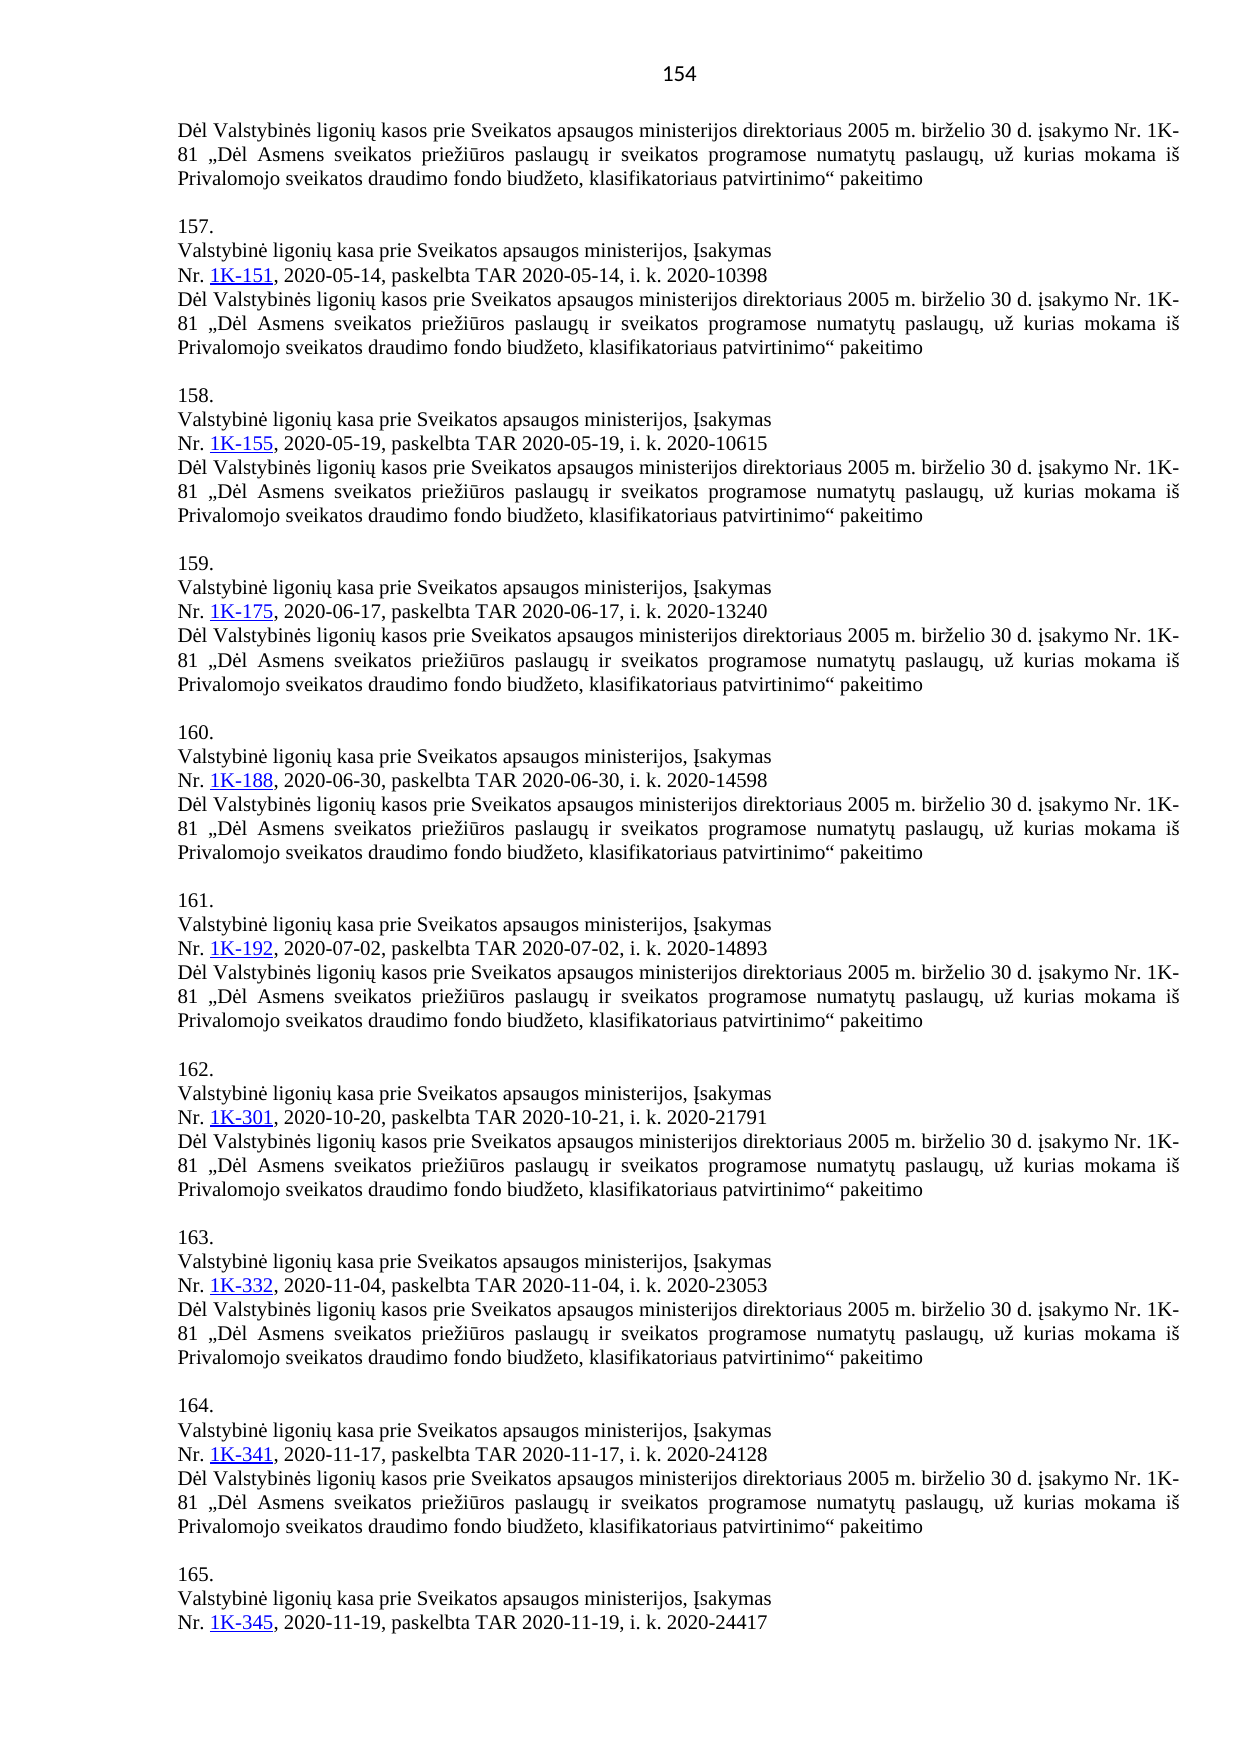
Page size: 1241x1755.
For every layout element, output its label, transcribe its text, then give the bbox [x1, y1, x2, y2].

text Valstybinė ligonių kasa prie Sveikatos apsaugos ministerijos, Įsakymas [177, 744, 1181, 768]
text Valstybinė ligonių kasa prie Sveikatos apsaugos ministerijos, Įsakymas [177, 1249, 1181, 1273]
text Nr. 1K-341, 2020-11-17, paskelbta TAR 2020-11-17, i. k. 2020-24128 [177, 1442, 1181, 1466]
text Dėl Valstybinės ligonių kasos prie Sveikatos apsaugos ministerijos direktoriaus 2005 m. birželio 30 d. įsakymo Nr. 1K-81 „Dėl Asmens sveikatos priežiūros paslaugų ir sveikatos programose numatytų paslaugų, už kurias mokama iš Privalomojo sveikatos draudimo fondo biudžeto, klasifikatoriaus patvirtinimo“ pakeitimo [177, 455, 1181, 527]
text Valstybinė ligonių kasa prie Sveikatos apsaugos ministerijos, Įsakymas [177, 1417, 1181, 1442]
text Dėl Valstybinės ligonių kasos prie Sveikatos apsaugos ministerijos direktoriaus 2005 m. birželio 30 d. įsakymo Nr. 1K-81 „Dėl Asmens sveikatos priežiūros paslaugų ir sveikatos programose numatytų paslaugų, už kurias mokama iš Privalomojo sveikatos draudimo fondo biudžeto, klasifikatoriaus patvirtinimo“ pakeitimo [177, 1129, 1181, 1201]
text Nr. 1K-345, 2020-11-19, paskelbta TAR 2020-11-19, i. k. 2020-24417 [177, 1610, 1181, 1634]
text Valstybinė ligonių kasa prie Sveikatos apsaugos ministerijos, Įsakymas [177, 407, 1181, 431]
text Valstybinė ligonių kasa prie Sveikatos apsaugos ministerijos, Įsakymas [177, 912, 1181, 936]
text Dėl Valstybinės ligonių kasos prie Sveikatos apsaugos ministerijos direktoriaus 2005 m. birželio 30 d. įsakymo Nr. 1K-81 „Dėl Asmens sveikatos priežiūros paslaugų ir sveikatos programose numatytų paslaugų, už kurias mokama iš Privalomojo sveikatos draudimo fondo biudžeto, klasifikatoriaus patvirtinimo“ pakeitimo [177, 1466, 1181, 1538]
text Valstybinė ligonių kasa prie Sveikatos apsaugos ministerijos, Įsakymas [177, 575, 1181, 599]
text Valstybinė ligonių kasa prie Sveikatos apsaugos ministerijos, Įsakymas [177, 238, 1181, 262]
text Nr. 1K-155, 2020-05-19, paskelbta TAR 2020-05-19, i. k. 2020-10615 [177, 431, 1181, 455]
text Dėl Valstybinės ligonių kasos prie Sveikatos apsaugos ministerijos direktoriaus 2005 m. birželio 30 d. įsakymo Nr. 1K-81 „Dėl Asmens sveikatos priežiūros paslaugų ir sveikatos programose numatytų paslaugų, už kurias mokama iš Privalomojo sveikatos draudimo fondo biudžeto, klasifikatoriaus patvirtinimo“ pakeitimo [177, 623, 1181, 696]
text 157. [177, 214, 1181, 238]
text 160. [177, 720, 1181, 744]
text 164. [177, 1393, 1181, 1417]
text Dėl Valstybinės ligonių kasos prie Sveikatos apsaugos ministerijos direktoriaus 2005 m. birželio 30 d. įsakymo Nr. 1K-81 „Dėl Asmens sveikatos priežiūros paslaugų ir sveikatos programose numatytų paslaugų, už kurias mokama iš Privalomojo sveikatos draudimo fondo biudžeto, klasifikatoriaus patvirtinimo“ pakeitimo [177, 1297, 1181, 1369]
text Dėl Valstybinės ligonių kasos prie Sveikatos apsaugos ministerijos direktoriaus 2005 m. birželio 30 d. įsakymo Nr. 1K-81 „Dėl Asmens sveikatos priežiūros paslaugų ir sveikatos programose numatytų paslaugų, už kurias mokama iš Privalomojo sveikatos draudimo fondo biudžeto, klasifikatoriaus patvirtinimo“ pakeitimo [177, 960, 1181, 1032]
text Nr. 1K-188, 2020-06-30, paskelbta TAR 2020-06-30, i. k. 2020-14598 [177, 768, 1181, 792]
text Nr. 1K-175, 2020-06-17, paskelbta TAR 2020-06-17, i. k. 2020-13240 [177, 599, 1181, 623]
text 163. [177, 1225, 1181, 1249]
text 161. [177, 888, 1181, 912]
text 158. [177, 383, 1181, 407]
text Valstybinė ligonių kasa prie Sveikatos apsaugos ministerijos, Įsakymas [177, 1586, 1181, 1610]
text Nr. 1K-192, 2020-07-02, paskelbta TAR 2020-07-02, i. k. 2020-14893 [177, 936, 1181, 960]
text Dėl Valstybinės ligonių kasos prie Sveikatos apsaugos ministerijos direktoriaus 2005 m. birželio 30 d. įsakymo Nr. 1K-81 „Dėl Asmens sveikatos priežiūros paslaugų ir sveikatos programose numatytų paslaugų, už kurias mokama iš Privalomojo sveikatos draudimo fondo biudžeto, klasifikatoriaus patvirtinimo“ pakeitimo [177, 118, 1181, 190]
text Valstybinė ligonių kasa prie Sveikatos apsaugos ministerijos, Įsakymas [177, 1081, 1181, 1105]
text 159. [177, 551, 1181, 575]
text Dėl Valstybinės ligonių kasos prie Sveikatos apsaugos ministerijos direktoriaus 2005 m. birželio 30 d. įsakymo Nr. 1K-81 „Dėl Asmens sveikatos priežiūros paslaugų ir sveikatos programose numatytų paslaugų, už kurias mokama iš Privalomojo sveikatos draudimo fondo biudžeto, klasifikatoriaus patvirtinimo“ pakeitimo [177, 287, 1181, 359]
text Nr. 1K-332, 2020-11-04, paskelbta TAR 2020-11-04, i. k. 2020-23053 [177, 1273, 1181, 1297]
text Nr. 1K-151, 2020-05-14, paskelbta TAR 2020-05-14, i. k. 2020-10398 [177, 262, 1181, 287]
text 162. [177, 1057, 1181, 1081]
text Dėl Valstybinės ligonių kasos prie Sveikatos apsaugos ministerijos direktoriaus 2005 m. birželio 30 d. įsakymo Nr. 1K-81 „Dėl Asmens sveikatos priežiūros paslaugų ir sveikatos programose numatytų paslaugų, už kurias mokama iš Privalomojo sveikatos draudimo fondo biudžeto, klasifikatoriaus patvirtinimo“ pakeitimo [177, 792, 1181, 864]
text Nr. 1K-301, 2020-10-20, paskelbta TAR 2020-10-21, i. k. 2020-21791 [177, 1105, 1181, 1129]
text 165. [177, 1562, 1181, 1586]
